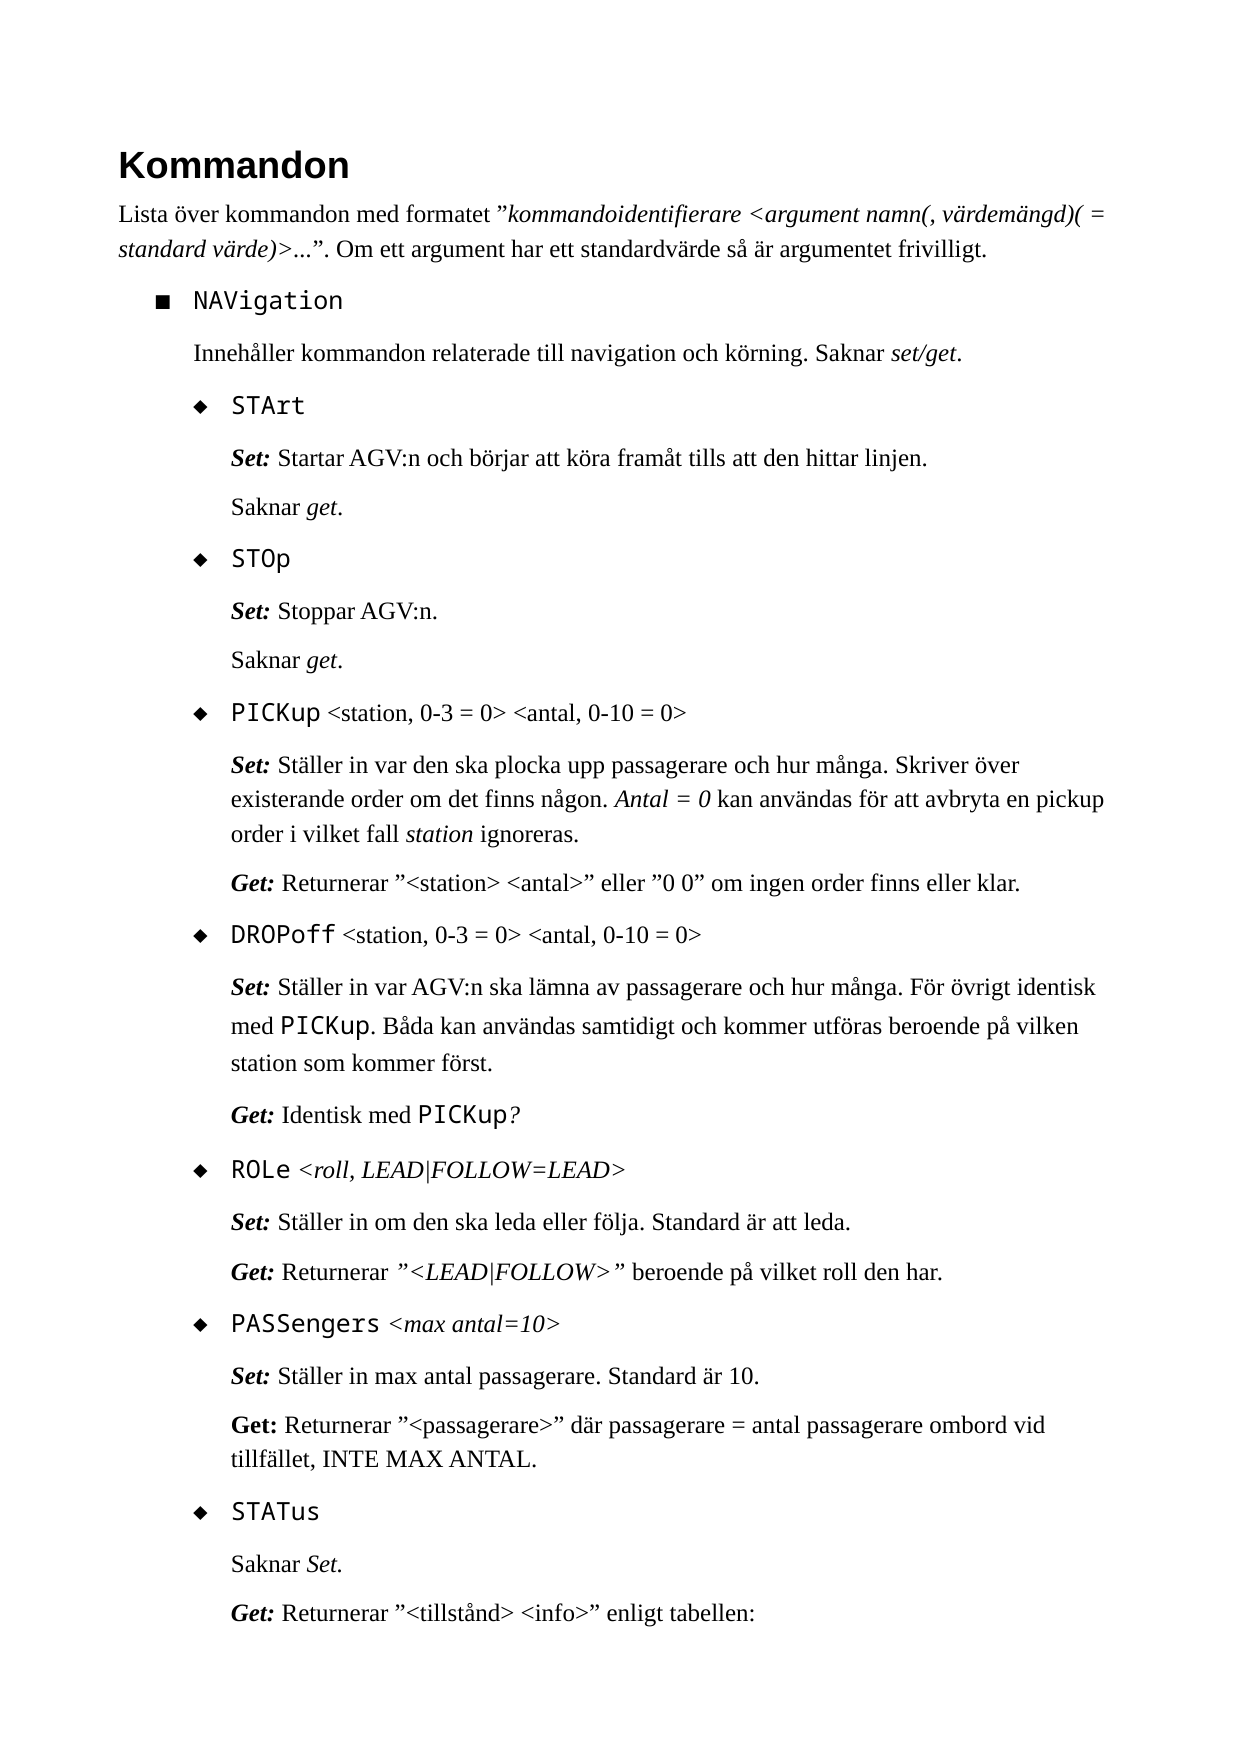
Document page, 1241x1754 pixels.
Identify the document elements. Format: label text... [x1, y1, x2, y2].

list Set: Stoppar AGV:n. [193, 596, 1122, 625]
text Lista över kommandon med formatet ”kommandoidentifierare <argument namn(, värdemängd)( = standard värde)>...”. Om ett argument har ett standardvärde så är argumentet frivilligt. [118, 199, 1122, 262]
list PICKup <station, 0-3 = 0> <antal, 0-10 = 0> [193, 694, 1122, 728]
list DROPoff <station, 0-3 = 0> <antal, 0-10 = 0> [193, 917, 1122, 951]
list Saknar Set. [193, 1549, 1122, 1578]
list ROLe <roll, LEAD|FOLLOW=LEAD> [193, 1152, 1122, 1186]
list Get: Returnerar ”<passagerare>” där passagerare = antal passagerare ombord vid tillfället, INTE MAX ANTAL. [193, 1410, 1122, 1473]
list Set: Ställer in om den ska leda eller följa. Standard är att leda. [193, 1207, 1122, 1236]
list PASSengers <max antal=10> [193, 1306, 1122, 1340]
list Get: Returnerar ”<tillstånd> <info>” enligt tabellen: [193, 1598, 1122, 1627]
list STOp [193, 541, 1122, 575]
list Set: Ställer in var den ska plocka upp passagerare och hur många. Skriver över existerande order om det finns någon. Antal = 0 kan användas för att avbryta en pickup order i vilket fall station ignoreras. [193, 750, 1122, 847]
list Set: Startar AGV:n och börjar att köra framåt tills att den hittar linjen. [193, 443, 1122, 471]
list Saknar get. [193, 492, 1122, 521]
list NAVigation [156, 283, 1122, 317]
list Get: Returnerar ”<station> <antal>” eller ”0 0” om ingen order finns eller klar. [193, 868, 1122, 897]
list Get: Returnerar ”<LEAD|FOLLOW>” beroende på vilket roll den har. [193, 1257, 1122, 1285]
list STATus [193, 1494, 1122, 1528]
list Innehåller kommandon relaterade till navigation och körning. Saknar set/get. [156, 338, 1122, 367]
list Set: Ställer in var AGV:n ska lämna av passagerare och hur många. För övrigt identisk med PICKup. Båda kan användas samtidigt och kommer utföras beroende på vilken station som kommer först. [193, 972, 1122, 1076]
list Get: Identisk med PICKup? [193, 1097, 1122, 1131]
subtitle Kommandon [118, 143, 1122, 187]
list Set: Ställer in max antal passagerare. Standard är 10. [193, 1361, 1122, 1390]
list STArt [193, 387, 1122, 421]
list Saknar get. [193, 645, 1122, 674]
